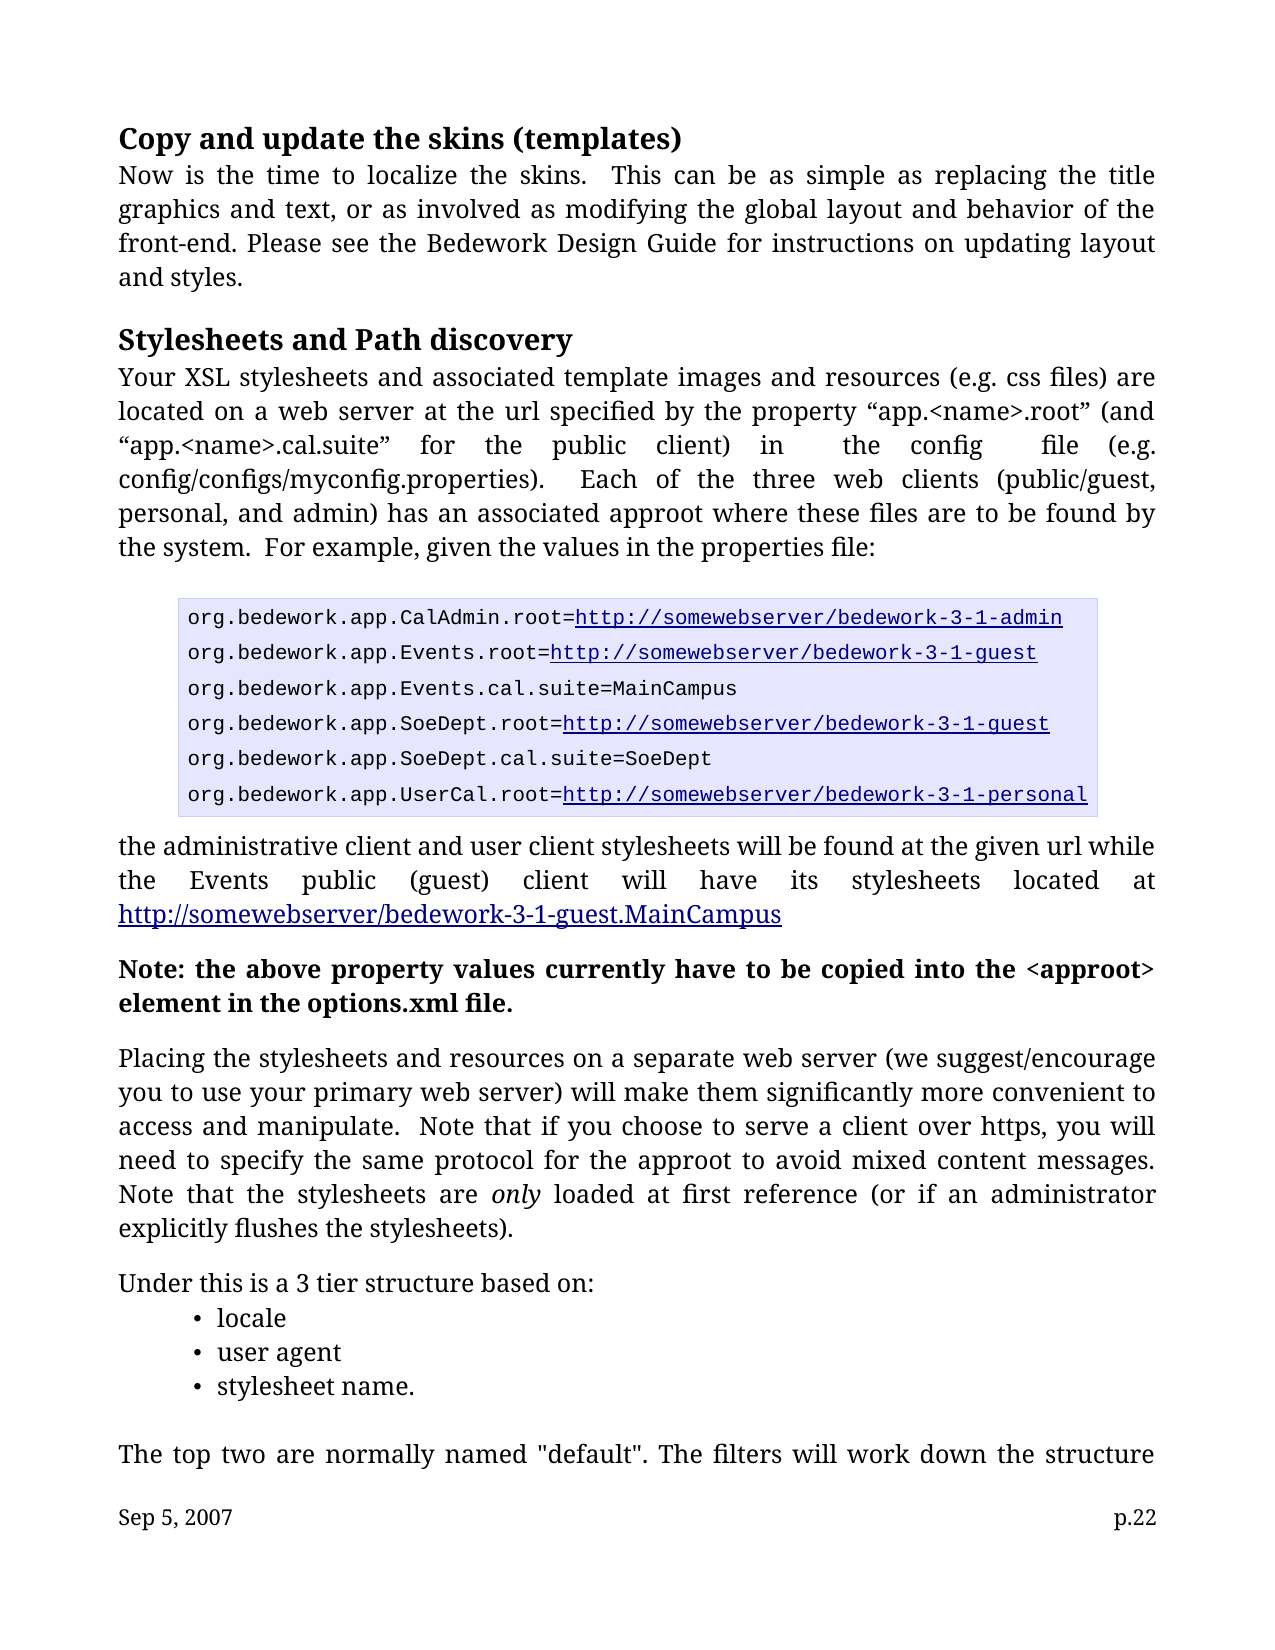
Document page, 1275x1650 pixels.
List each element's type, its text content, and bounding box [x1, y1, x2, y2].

text Now is the time to localize the skins. This can be as simple as replacing the title graphics and text, or as involved as modifying the global layout and behavior of the front-end. Please see the Bedework Design Guide for instructions on updating layout and styles. [118, 158, 1157, 294]
text the administrative client and user client stylesheets will be found at the given url while the Events public (guest) client will have its stylesheets located at http://somewebserver/bedework-3-1-guest.MainCampus [118, 828, 1157, 931]
text org.bedework.app.Events.cal.suite=MainCampus [179, 668, 1097, 701]
subtitle Stylesheets and Path discovery [118, 319, 1157, 359]
list user agent [193, 1334, 1157, 1368]
text The top two are normally named "default". The filters will work down the structure [118, 1436, 1157, 1471]
list stylesheet name. [193, 1368, 1157, 1402]
text org.bedework.app.SoeDept.root=http://somewebserver/bedework-3-1-guest [179, 704, 1097, 737]
subtitle Copy and update the skins (templates) [118, 118, 1157, 158]
text Note: the above property values currently have to be copied into the <approot> element in the options.xml file. [118, 952, 1157, 1020]
text org.bedework.app.SoeDept.cal.suite=SoeDept [179, 739, 1097, 772]
list locale [193, 1300, 1157, 1334]
text Your XSL stylesheets and associated template images and resources (e.g. css files) are located on a web server at the url specified by the property “app.<name>.root” (and “app.<name>.cal.suite” for the public client) in the config file (e.g. config/configs/myconfig.properties). Each of the three web clients (public/guest, personal, and admin) has an associated approot where these files are to be found by the system. For example, given the values in the properties file: [118, 359, 1157, 564]
text org.bedework.app.UserCal.root=http://somewebserver/bedework-3-1-personal [179, 775, 1097, 816]
text org.bedework.app.Events.root=http://somewebserver/bedework-3-1-guest [179, 633, 1097, 666]
text Placing the stylesheets and resources on a separate web server (we suggest/encourage you to use your primary web server) will make them significantly more convenient to access and manipulate. Note that if you choose to serve a client over https, you will need to specify the same protocol for the approot to avoid mixed content messages. Note that the stylesheets are only loaded at first reference (or if an administrator explicitly flushes the stylesheets). [118, 1041, 1157, 1245]
text Under this is a 3 tier structure based on: [118, 1266, 1157, 1300]
text org.bedework.app.CalAdmin.root=http://somewebserver/bedework-3-1-admin [179, 599, 1097, 630]
